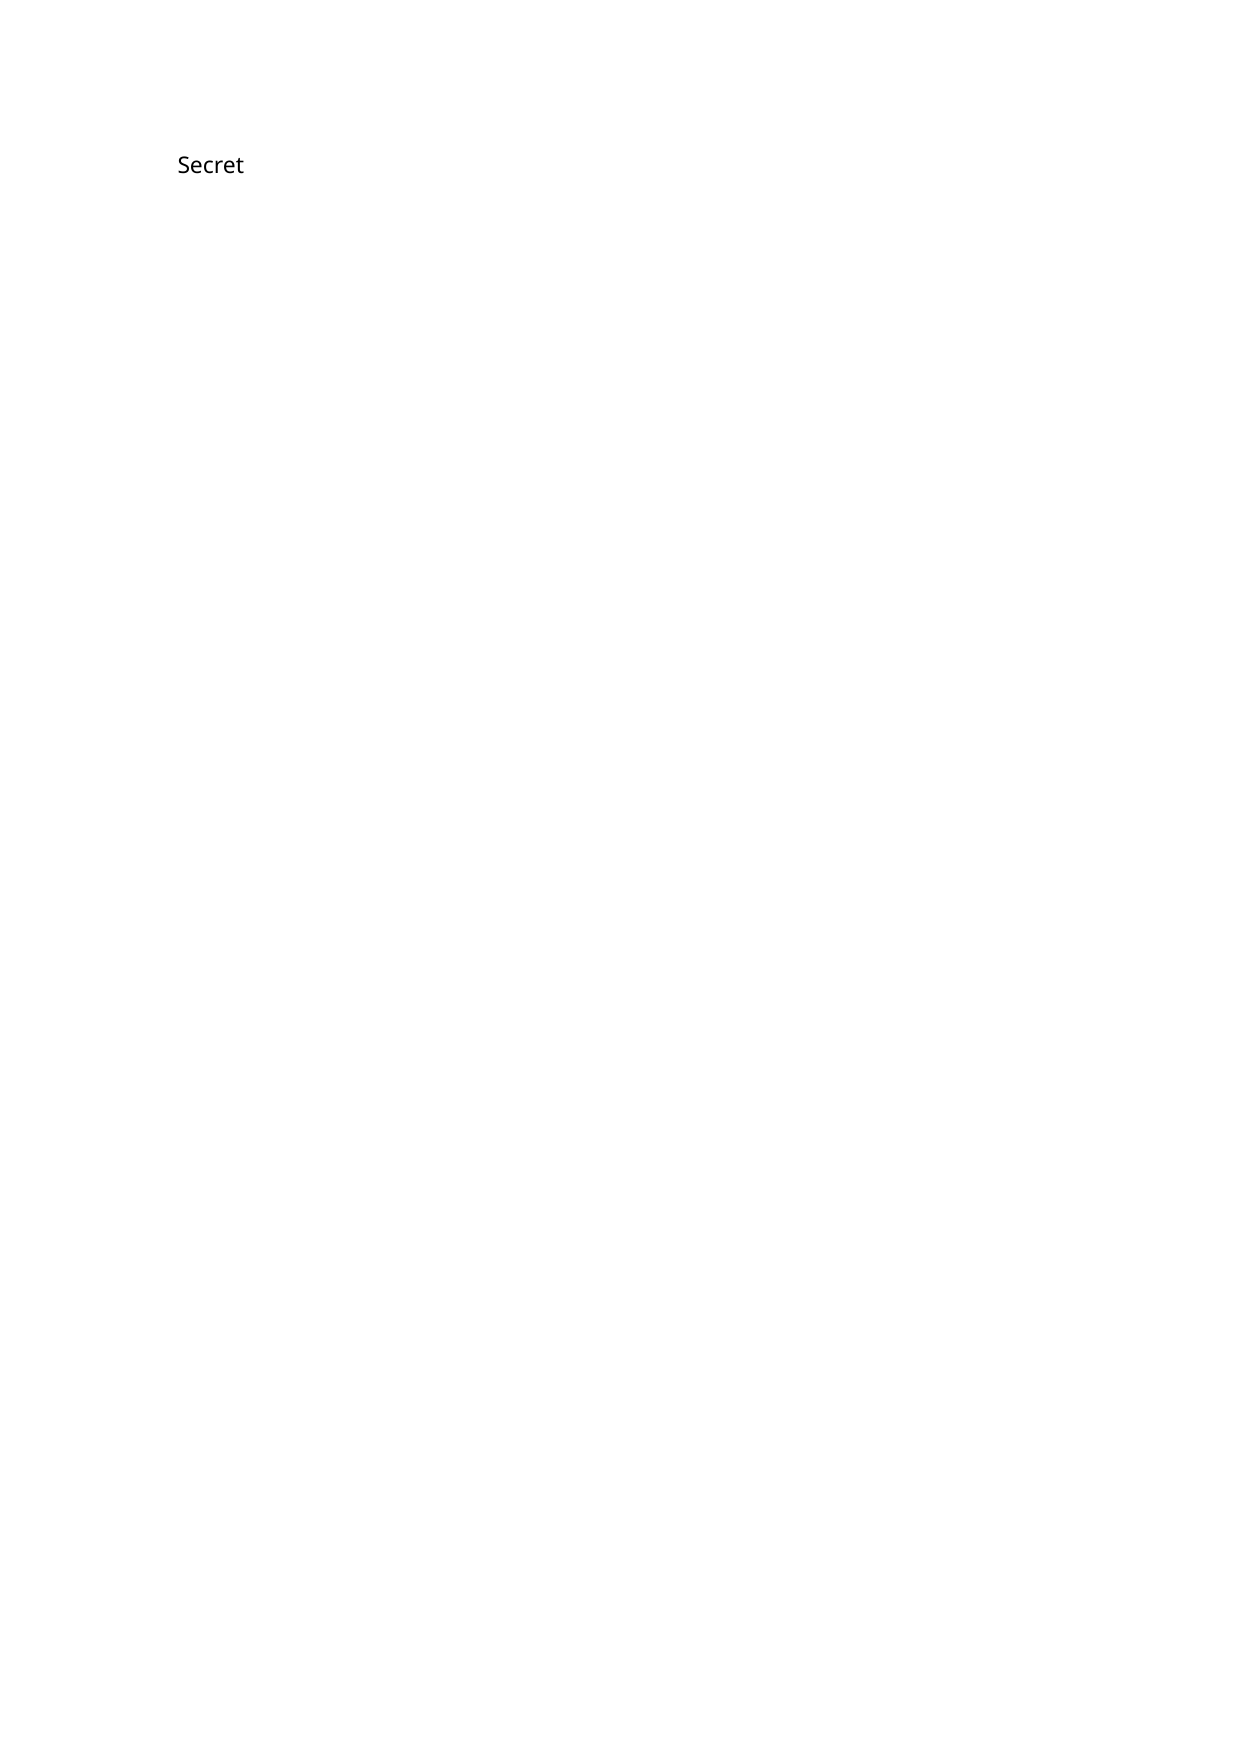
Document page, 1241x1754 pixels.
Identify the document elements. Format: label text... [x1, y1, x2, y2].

text Secret [177, 149, 1063, 181]
